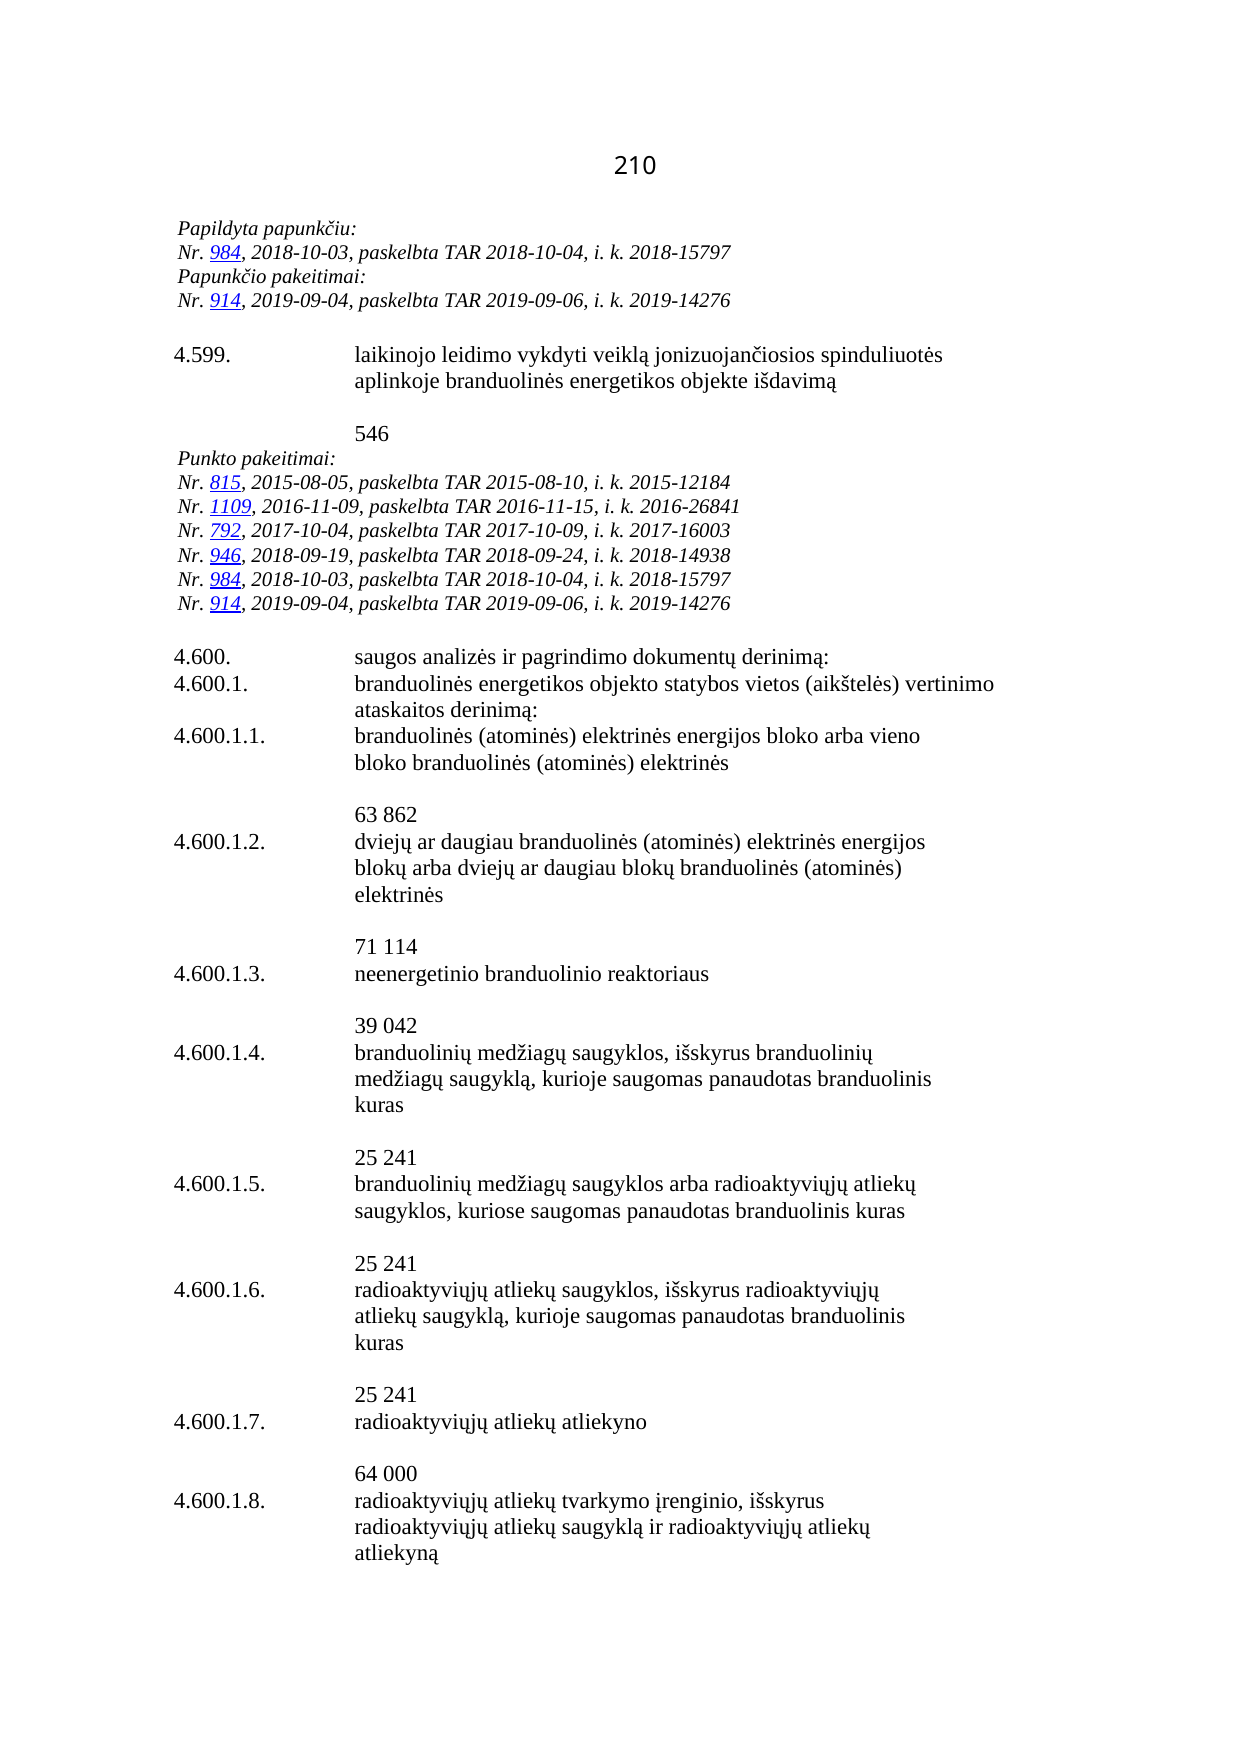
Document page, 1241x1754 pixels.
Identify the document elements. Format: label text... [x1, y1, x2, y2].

text Nr. 914, 2019-09-04, paskelbta TAR 2019-09-06, i. k. 2019-14276 [177, 591, 1093, 615]
text 4.600.1.2. dviejų ar daugiau branduolinės (atominės) elektrinės energijos blokų arba dviejų ar daugiau blokų branduolinės (atominės) elektrinės 71 114 [174, 828, 945, 960]
text 4.600.1.4. branduolinių medžiagų saugyklos, išskyrus branduolinių medžiagų saugyklą, kurioje saugomas panaudotas branduolinis kuras 25 241 [174, 1039, 945, 1171]
text Papildyta papunkčiu: [177, 216, 1093, 240]
text Punkto pakeitimai: [177, 446, 1093, 470]
text 4.600.1. branduolinės energetikos objekto statybos vietos (aikštelės) vertinimo ataskaitos derinimą: [174, 670, 1034, 722]
text Nr. 984, 2018-10-03, paskelbta TAR 2018-10-04, i. k. 2018-15797 [177, 567, 1093, 591]
text Nr. 815, 2015-08-05, paskelbta TAR 2015-08-10, i. k. 2015-12184 [177, 470, 1093, 494]
text 4.599. laikinojo leidimo vykdyti veiklą jonizuojančiosios spinduliuotės aplinkoje branduolinės energetikos objekte išdavimą 546 [174, 341, 945, 446]
text 4.600.1.5. branduolinių medžiagų saugyklos arba radioaktyviųjų atliekų saugyklos, kuriose saugomas panaudotas branduolinis kuras 25 241 [174, 1171, 945, 1276]
text Nr. 792, 2017-10-04, paskelbta TAR 2017-10-09, i. k. 2017-16003 [177, 518, 1093, 542]
text 4.600.1.8. radioaktyviųjų atliekų tvarkymo įrenginio, išskyrus radioaktyviųjų atliekų saugyklą ir radioaktyviųjų atliekų atliekyną [174, 1487, 945, 1566]
text 4.600.1.1. branduolinės (atominės) elektrinės energijos bloko arba vieno bloko branduolinės (atominės) elektrinės 63 862 [174, 722, 945, 828]
text Nr. 984, 2018-10-03, paskelbta TAR 2018-10-04, i. k. 2018-15797 [177, 240, 1093, 264]
text Nr. 914, 2019-09-04, paskelbta TAR 2019-09-06, i. k. 2019-14276 [177, 288, 1093, 312]
text 4.600.1.6. radioaktyviųjų atliekų saugyklos, išskyrus radioaktyviųjų atliekų saugyklą, kurioje saugomas panaudotas branduolinis kuras 25 241 [174, 1276, 945, 1408]
text Nr. 1109, 2016-11-09, paskelbta TAR 2016-11-15, i. k. 2016-26841 [177, 494, 1093, 518]
text Nr. 946, 2018-09-19, paskelbta TAR 2018-09-24, i. k. 2018-14938 [177, 542, 1093, 567]
text Papunkčio pakeitimai: [177, 264, 1093, 288]
text 4.600.1.7. radioaktyviųjų atliekų atliekyno 64 000 [174, 1408, 945, 1487]
text 4.600. saugos analizės ir pagrindimo dokumentų derinimą: [174, 643, 1034, 670]
text 4.600.1.3. neenergetinio branduolinio reaktoriaus 39 042 [174, 960, 945, 1039]
